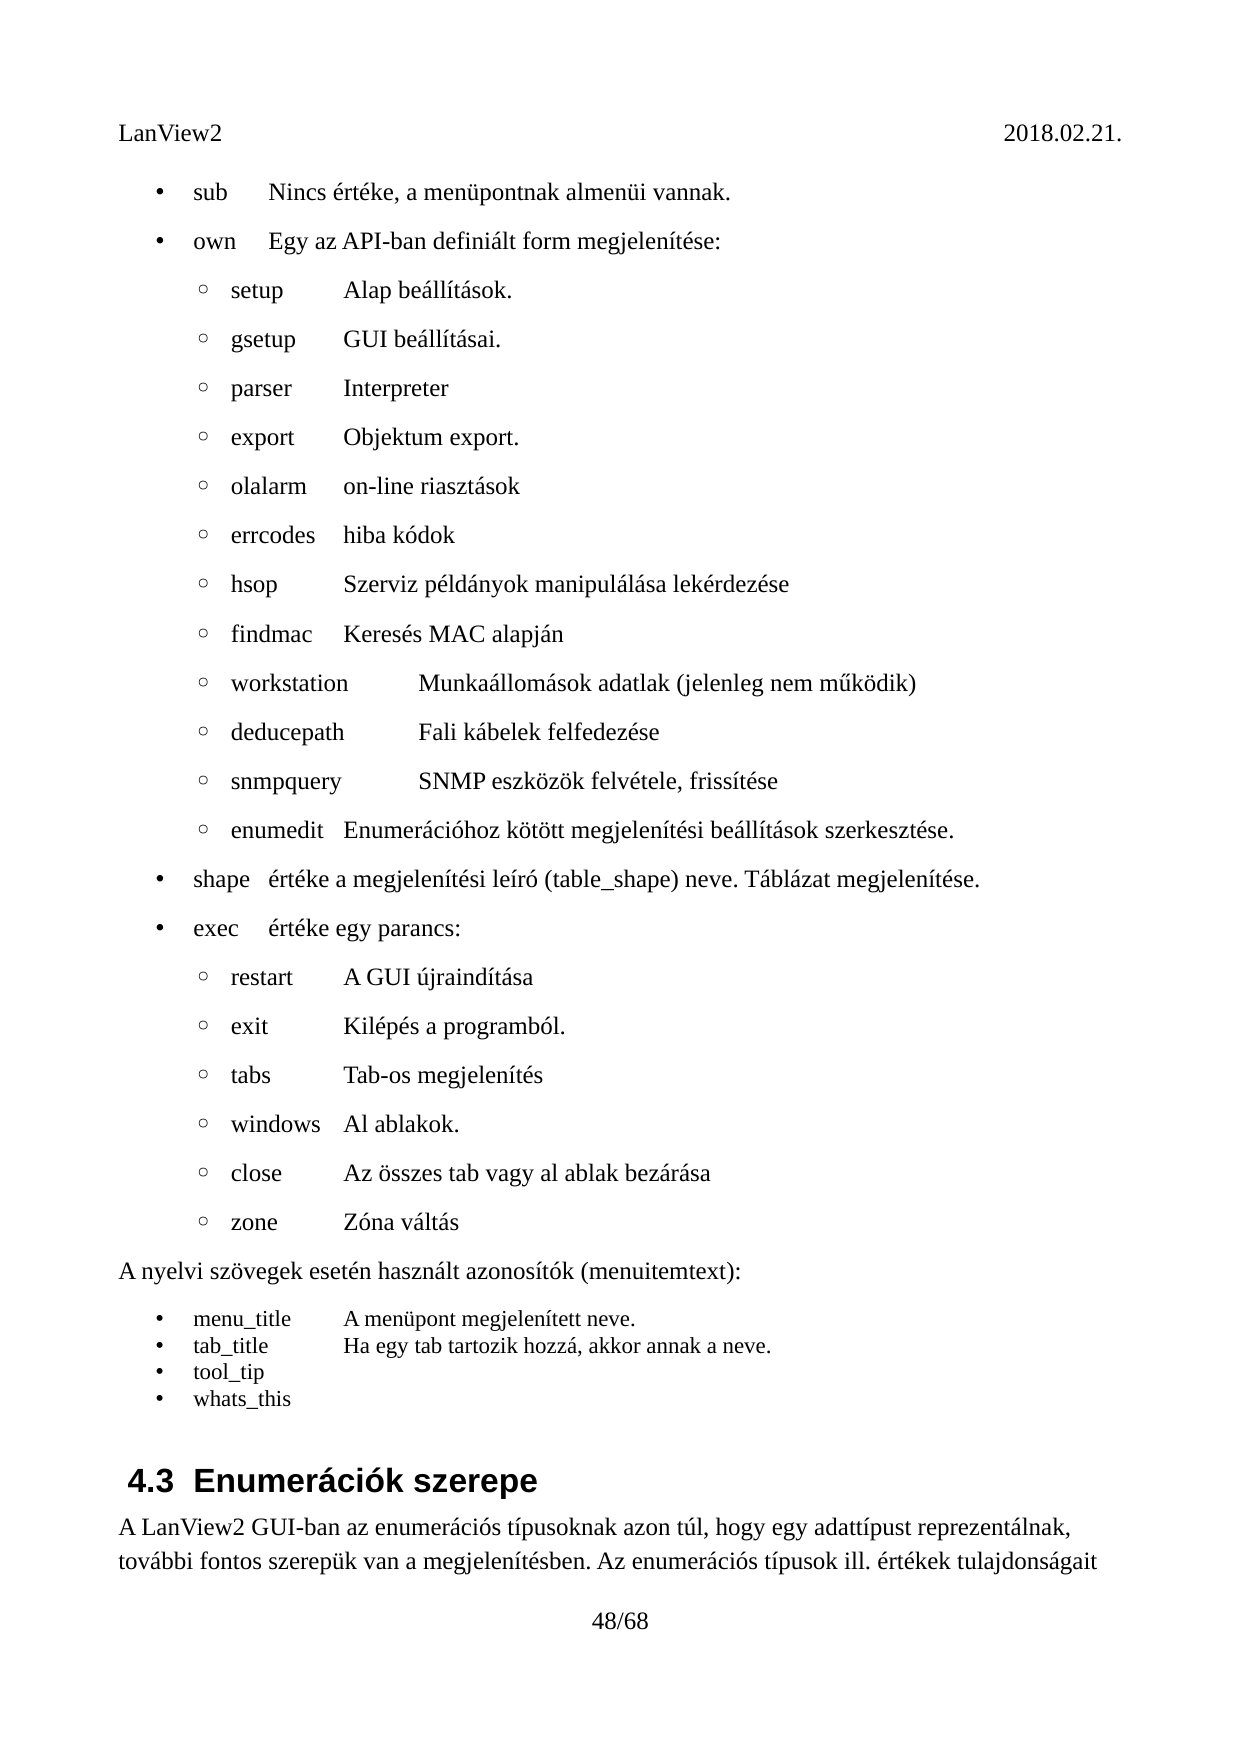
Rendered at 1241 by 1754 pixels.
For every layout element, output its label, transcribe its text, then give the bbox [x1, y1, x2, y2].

list export Objektum export. [193, 422, 1122, 451]
list sub Nincs értéke, a menüpontnak almenüi vannak. [156, 177, 1122, 206]
list snmpquery SNMP eszközök felvétele, frissítése [193, 766, 1122, 794]
list tab_title Ha egy tab tartozik hozzá, akkor annak a neve. [156, 1332, 1122, 1358]
list close Az összes tab vagy al ablak bezárása [193, 1158, 1122, 1187]
list menu_title A menüpont megjelenített neve. [156, 1306, 1122, 1332]
list olalarm on-line riasztások [193, 471, 1122, 500]
list shape értéke a megjelenítési leíró (table_shape) neve. Táblázat megjelenítése. [156, 864, 1122, 893]
list windows Al ablakok. [193, 1109, 1122, 1138]
list parser Interpreter [193, 373, 1122, 402]
list tabs Tab-os megjelenítés [193, 1060, 1122, 1089]
subtitle Enumerációk szerepe [118, 1461, 1122, 1499]
list hsop Szerviz példányok manipulálása lekérdezése [193, 569, 1122, 598]
text A nyelvi szövegek esetén használt azonosítók (menuitemtext): [118, 1256, 1122, 1285]
list zone Zóna váltás [193, 1207, 1122, 1236]
list errcodes hiba kódok [193, 521, 1122, 549]
text A LanView2 GUI-ban az enumerációs típusoknak azon túl, hogy egy adattípust reprezentálnak, további fontos szerepük van a megjelenítésben. Az enumerációs típusok ill. értékek tulajdonságait [118, 1512, 1122, 1575]
list enumedit Enumerációhoz kötött megjelenítési beállítások szerkesztése. [193, 815, 1122, 844]
list deducepath Fali kábelek felfedezése [193, 717, 1122, 746]
list setup Alap beállítások. [193, 275, 1122, 304]
list findmac Keresés MAC alapján [193, 619, 1122, 647]
list exec értéke egy parancs: [156, 913, 1122, 942]
list own Egy az API-ban definiált form megjelenítése: [156, 226, 1122, 255]
list exit Kilépés a programból. [193, 1011, 1122, 1040]
list tool_tip [156, 1358, 1122, 1384]
list whats_this [156, 1384, 1122, 1411]
list gsetup GUI beállításai. [193, 324, 1122, 353]
list workstation Munkaállomások adatlak (jelenleg nem működik) [193, 668, 1122, 696]
list restart A GUI újraindítása [193, 962, 1122, 991]
